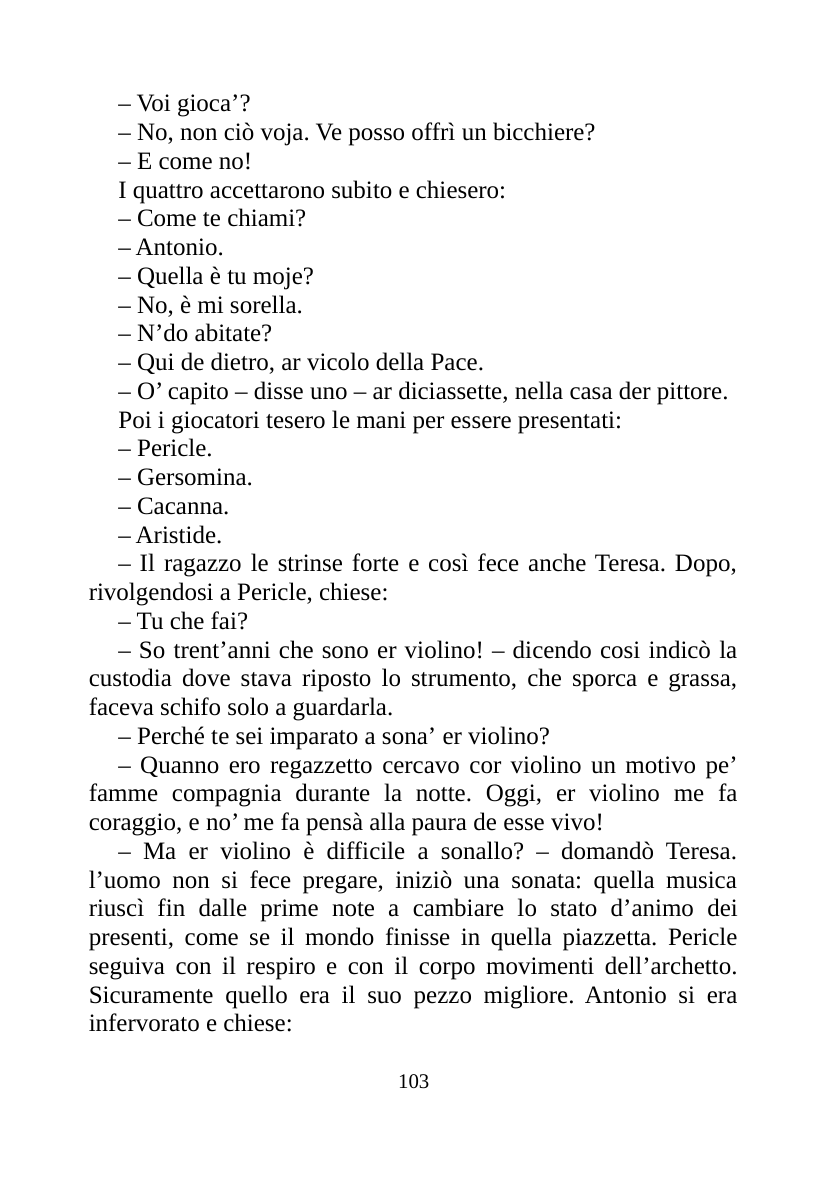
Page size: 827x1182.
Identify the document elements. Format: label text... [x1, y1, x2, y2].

text – Ma er violino è difficile a sonallo? – domandò Teresa. l’uomo non si fece pregare, iniziò una sonata: quella musica riuscì fin dalle prime note a cambiare lo stato d’animo dei presenti, come se il mondo finisse in quella piazzetta. Pericle seguiva con il respiro e con il corpo movimenti dell’archetto. Sicuramente quello era il suo pezzo migliore. Antonio si era infervorato e chiese: [88, 836, 738, 1037]
text – O’ capito – disse uno – ar diciassette, nella casa der pittore. [88, 376, 738, 405]
text – No, è mi sorella. [88, 290, 738, 318]
text – Qui de dietro, ar vicolo della Pace. [88, 347, 738, 376]
text – Antonio. [88, 232, 738, 261]
text – Tu che fai? [88, 606, 738, 635]
text – Pericle. [88, 433, 738, 462]
text – Quanno ero regazzetto cercavo cor violino un motivo pe’ famme compagnia durante la notte. Oggi, er violino me fa coraggio, e no’ me fa pensà alla paura de esse vivo! [88, 750, 738, 836]
text – Gersomina. [88, 462, 738, 491]
text – N’do abitate? [88, 318, 738, 347]
text Poi i giocatori tesero le mani per essere presentati: [88, 405, 738, 433]
text I quattro accettarono subito e chiesero: [88, 175, 738, 203]
text – E come no! [88, 146, 738, 175]
text – No, non ciò voja. Ve posso offrì un bicchiere? [88, 117, 738, 146]
text – Perché te sei imparato a sona’ er violino? [88, 721, 738, 750]
text – So trent’anni che sono er violino! – dicendo cosi indicò la custodia dove stava riposto lo strumento, che sporca e grassa, faceva schifo solo a guardarla. [88, 635, 738, 721]
text – Come te chiami? [88, 203, 738, 232]
text – Quella è tu moje? [88, 261, 738, 290]
text – Voi gioca’? [88, 88, 738, 117]
text – Aristide. [88, 520, 738, 548]
text – Cacanna. [88, 491, 738, 520]
text – Il ragazzo le strinse forte e così fece anche Teresa. Dopo, rivolgendosi a Pericle, chiese: [88, 548, 738, 606]
